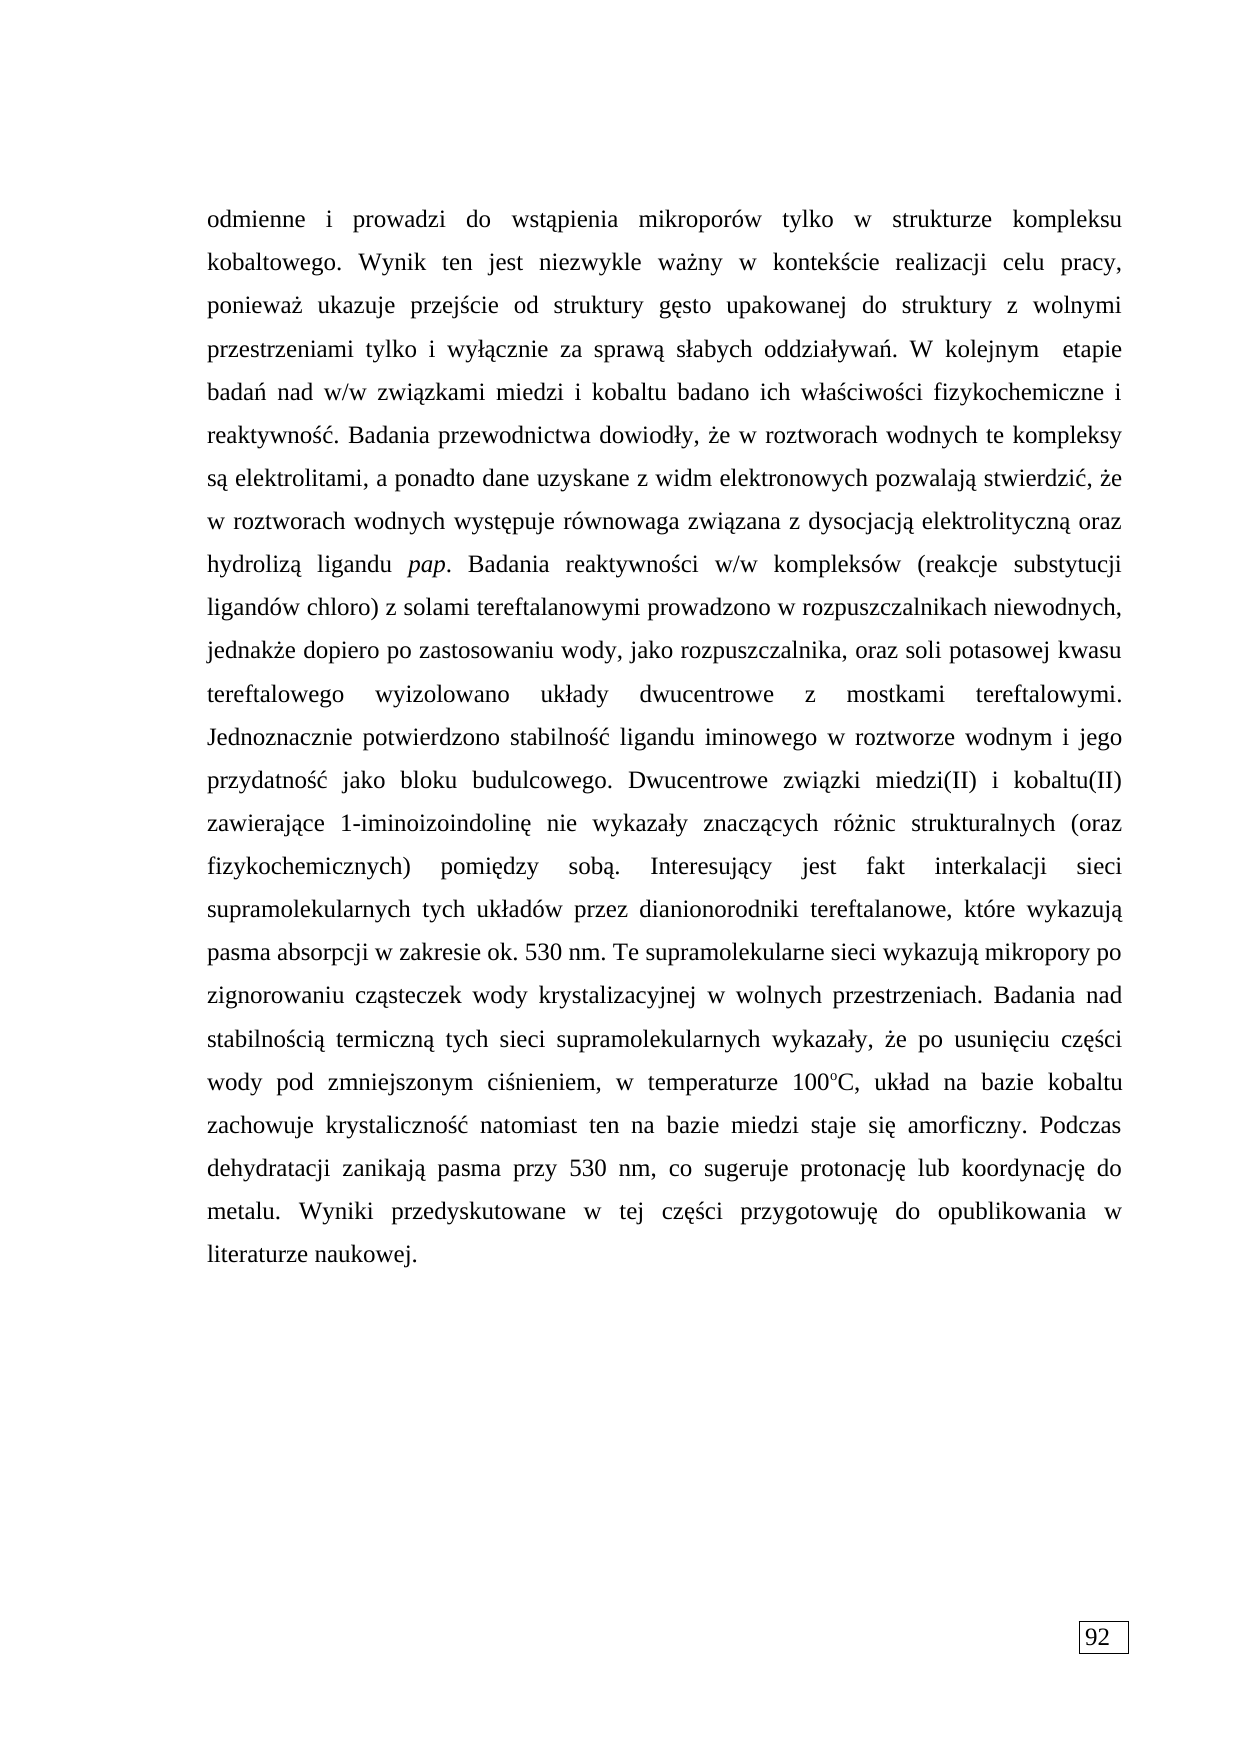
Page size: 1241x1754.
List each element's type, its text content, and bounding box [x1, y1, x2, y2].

text odmienne i prowadzi do wstąpienia mikroporów tylko w strukturze kompleksu kobaltowego. Wynik ten jest niezwykle ważny w kontekście realizacji celu pracy, ponieważ ukazuje przejście od struktury gęsto upakowanej do struktury z wolnymi przestrzeniami tylko i wyłącznie za sprawą słabych oddziaływań. W kolejnym etapie badań nad w/w związkami miedzi i kobaltu badano ich właściwości fizykochemiczne i reaktywność. Badania przewodnictwa dowiodły, że w roztworach wodnych te kompleksy są elektrolitami, a ponadto dane uzyskane z widm elektronowych pozwalają stwierdzić, że w roztworach wodnych występuje równowaga związana z dysocjacją elektrolityczną oraz hydrolizą ligandu pap. Badania reaktywności w/w kompleksów (reakcje substytucji ligandów chloro) z solami tereftalanowymi prowadzono w rozpuszczalnikach niewodnych, jednakże dopiero po zastosowaniu wody, jako rozpuszczalnika, oraz soli potasowej kwasu tereftalowego wyizolowano układy dwucentrowe z mostkami tereftalowymi. Jednoznacznie potwierdzono stabilność ligandu iminowego w roztworze wodnym i jego przydatność jako bloku budulcowego. Dwucentrowe związki miedzi(II) i kobaltu(II) zawierające 1-iminoizoindolinę nie wykazały znaczących różnic strukturalnych (oraz fizykochemicznych) pomiędzy sobą. Interesujący jest fakt interkalacji sieci supramolekularnych tych układów przez dianionorodniki tereftalanowe, które wykazują pasma absorpcji w zakresie ok. 530 nm. Te supramolekularne sieci wykazują mikropory po zignorowaniu cząsteczek wody krystalizacyjnej w wolnych przestrzeniach. Badania nad stabilnością termiczną tych sieci supramolekularnych wykazały, że po usunięciu części wody pod zmniejszonym ciśnieniem, w temperaturze 100oC, układ na bazie kobaltu zachowuje krystaliczność natomiast ten na bazie miedzi staje się amorficzny. Podczas dehydratacji zanikają pasma przy 530 nm, co sugeruje protonację lub koordynację do metalu. Wyniki przedyskutowane w tej części przygotowuję do opublikowania w literaturze naukowej. [207, 204, 1123, 1268]
